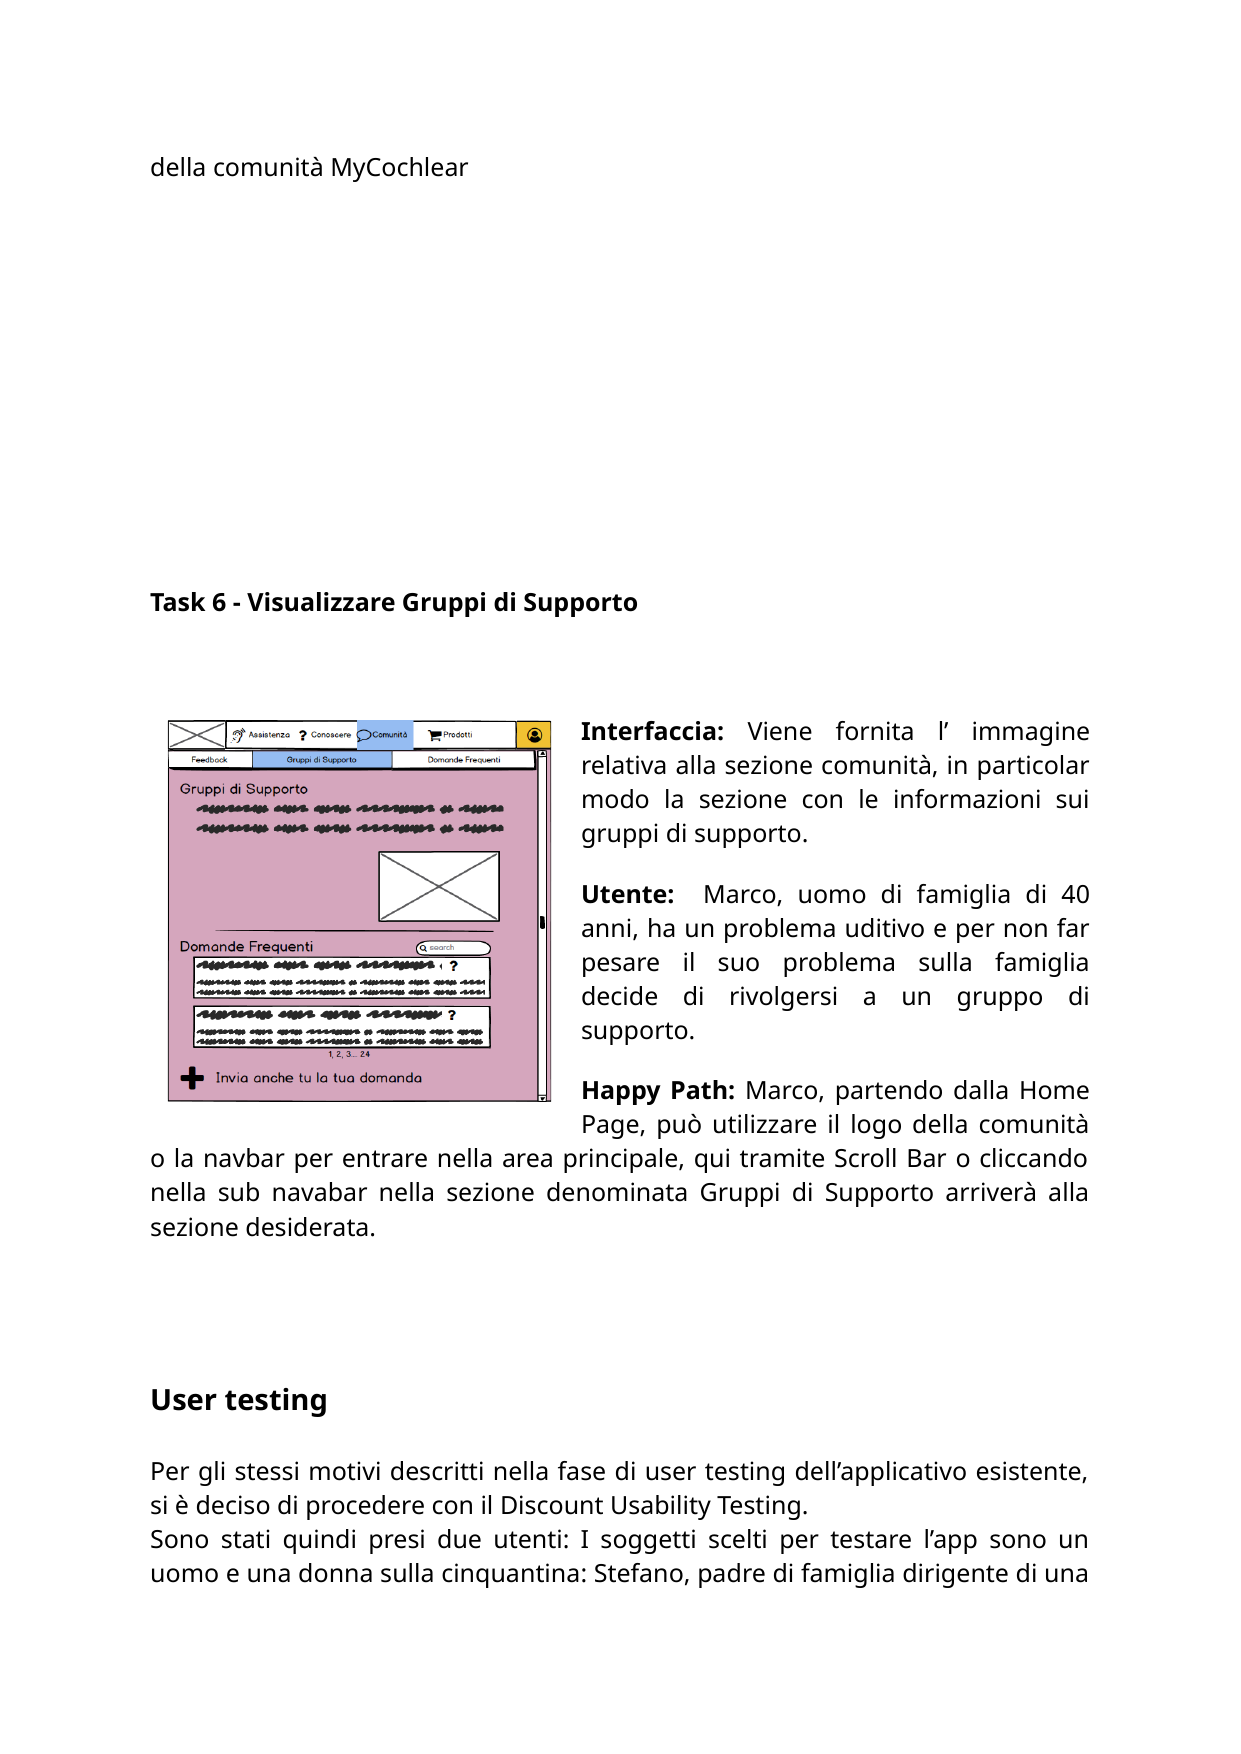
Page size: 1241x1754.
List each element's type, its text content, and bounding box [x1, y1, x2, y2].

text della comunità MyCochlear [150, 150, 1090, 184]
text Interfaccia: Viene fornita l’ immagine relativa alla sezione comunità, in particolar modo la sezione con le informazioni sui gruppi di supporto. [581, 714, 1090, 850]
text Per gli stessi motivi descritti nella fase di user testing dell’applicativo esistente, si è deciso di procedere con il Discount Usability Testing. [150, 1453, 1090, 1521]
picture [167, 720, 552, 1102]
text Task 6 - Visualizzare Gruppi di Supporto [150, 585, 1090, 619]
text Utente: Marco, uomo di famiglia di 40 anni, ha un problema uditivo e per non far pesare il suo problema sulla famiglia decide di rivolgersi a un gruppo di supporto. [581, 876, 1090, 1047]
text Sono stati quindi presi due utenti: I soggetti scelti per testare l’app sono un uomo e una donna sulla cinquantina: Stefano, padre di famiglia dirigente di una [150, 1521, 1090, 1589]
text Happy Path: Marco, partendo dalla Home Page, può utilizzare il logo della comunità o la navbar per entrare nella area principale, qui tramite Scroll Bar o cliccando nella sub navabar nella sezione denominata Gruppi di Supporto arriverà alla sezione desiderata. [150, 1073, 1090, 1243]
text User testing [150, 1379, 1090, 1419]
